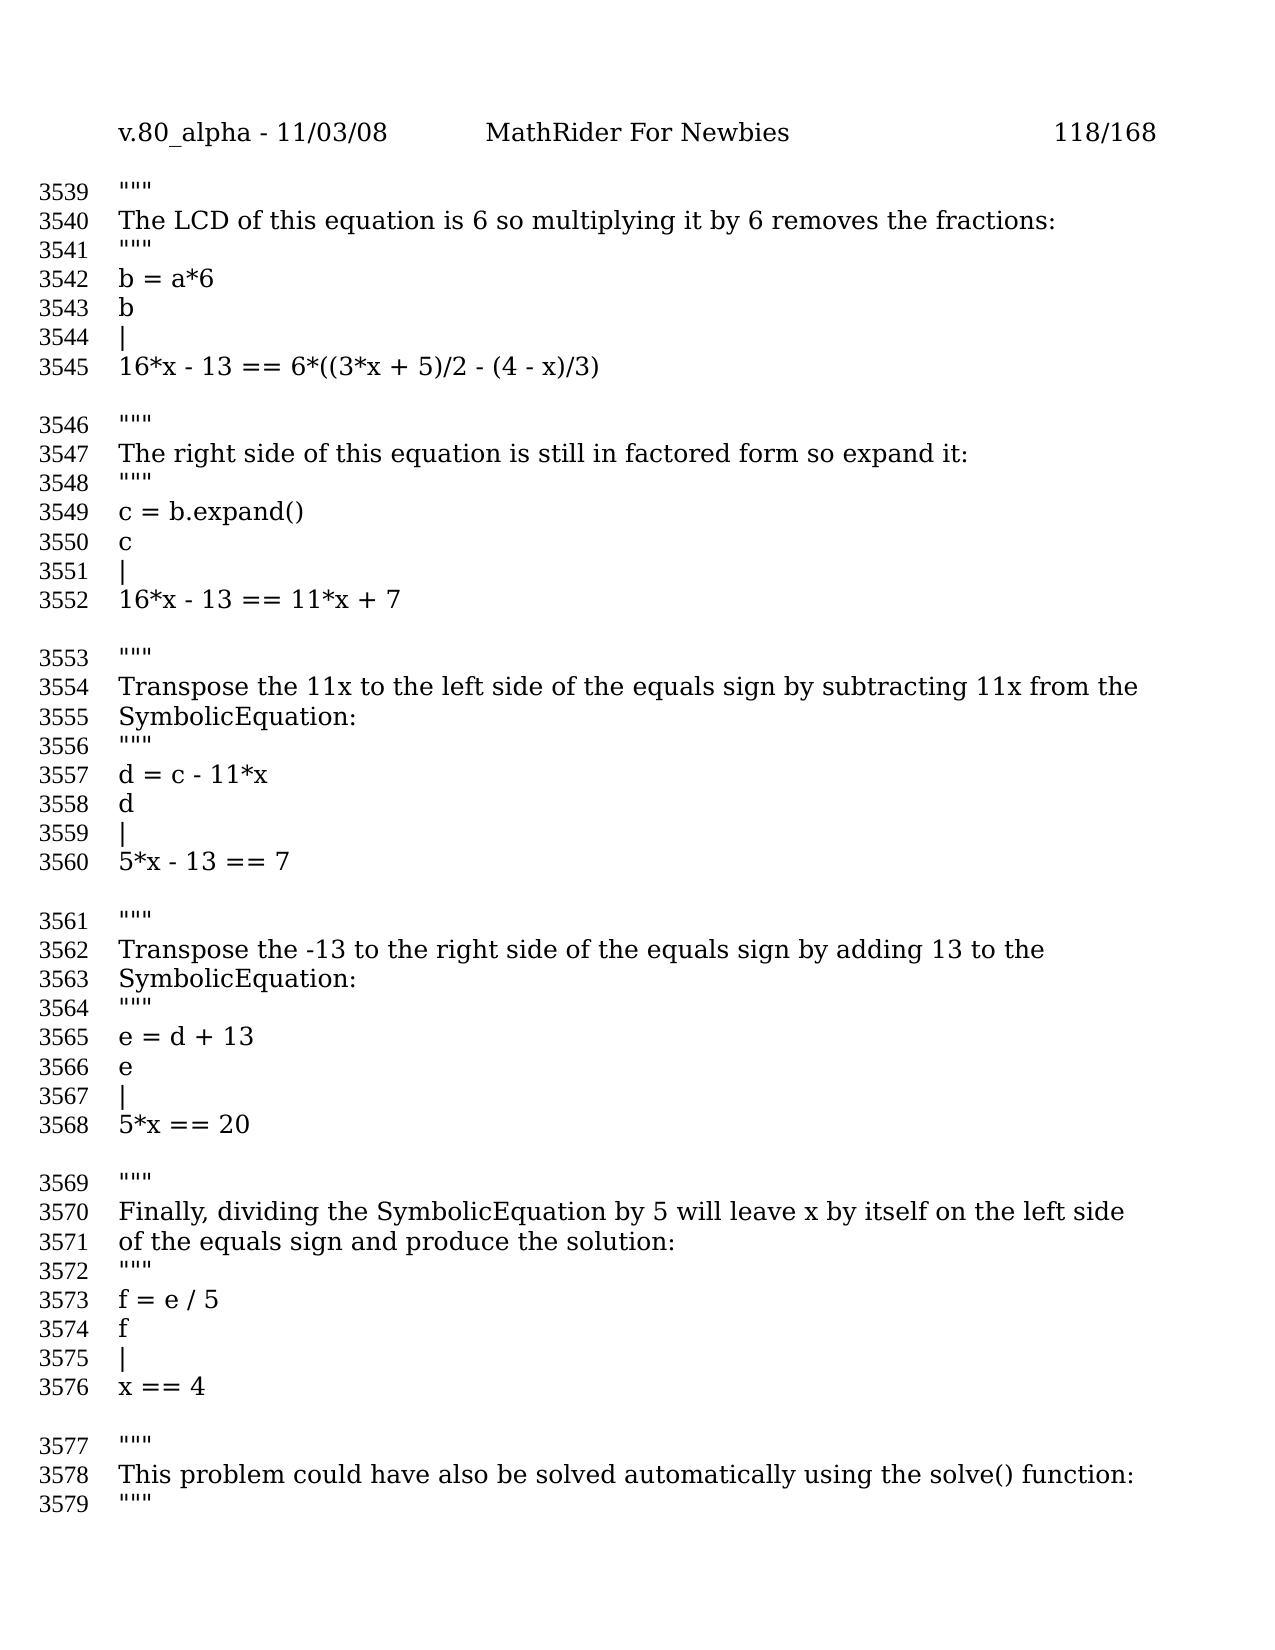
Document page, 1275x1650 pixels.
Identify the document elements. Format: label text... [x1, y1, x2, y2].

text 5*x - 13 == 7 [118, 848, 1157, 877]
text This problem could have also be solved automatically using the solve() function: [118, 1460, 1157, 1489]
text """ [118, 235, 1157, 264]
text 5*x == 20 [118, 1110, 1157, 1139]
text 16*x - 13 == 11*x + 7 [118, 585, 1157, 614]
text Transpose the -13 to the right side of the equals sign by adding 13 to the SymbolicEquation: [118, 935, 1157, 993]
text """ [118, 1256, 1157, 1285]
text e = d + 13 [118, 1023, 1157, 1052]
text """ [118, 177, 1157, 206]
text """ [118, 731, 1157, 760]
text 16*x - 13 == 6*((3*x + 5)/2 - (4 - x)/3) [118, 352, 1157, 381]
text """ [118, 993, 1157, 1023]
text d = c - 11*x [118, 760, 1157, 789]
text The LCD of this equation is 6 so multiplying it by 6 removes the fractions: [118, 206, 1157, 235]
text | [118, 818, 1157, 848]
text """ [118, 468, 1157, 498]
text d [118, 789, 1157, 818]
text f [118, 1314, 1157, 1343]
text Transpose the 11x to the left side of the equals sign by subtracting 11x from the SymbolicEquation: [118, 673, 1157, 731]
text b [118, 293, 1157, 323]
text | [118, 1081, 1157, 1110]
text c [118, 527, 1157, 556]
text | [118, 1343, 1157, 1373]
text """ [118, 410, 1157, 439]
text """ [118, 1431, 1157, 1460]
text """ [118, 1489, 1157, 1518]
text f = e / 5 [118, 1285, 1157, 1314]
text b = a*6 [118, 264, 1157, 293]
text | [118, 323, 1157, 352]
text x == 4 [118, 1373, 1157, 1402]
text The right side of this equation is still in factored form so expand it: [118, 439, 1157, 468]
text e [118, 1052, 1157, 1081]
text | [118, 556, 1157, 585]
text Finally, dividing the SymbolicEquation by 5 will leave x by itself on the left side of the equals sign and produce the solution: [118, 1198, 1157, 1256]
text """ [118, 906, 1157, 935]
text c = b.expand() [118, 498, 1157, 527]
text """ [118, 643, 1157, 673]
text """ [118, 1168, 1157, 1198]
